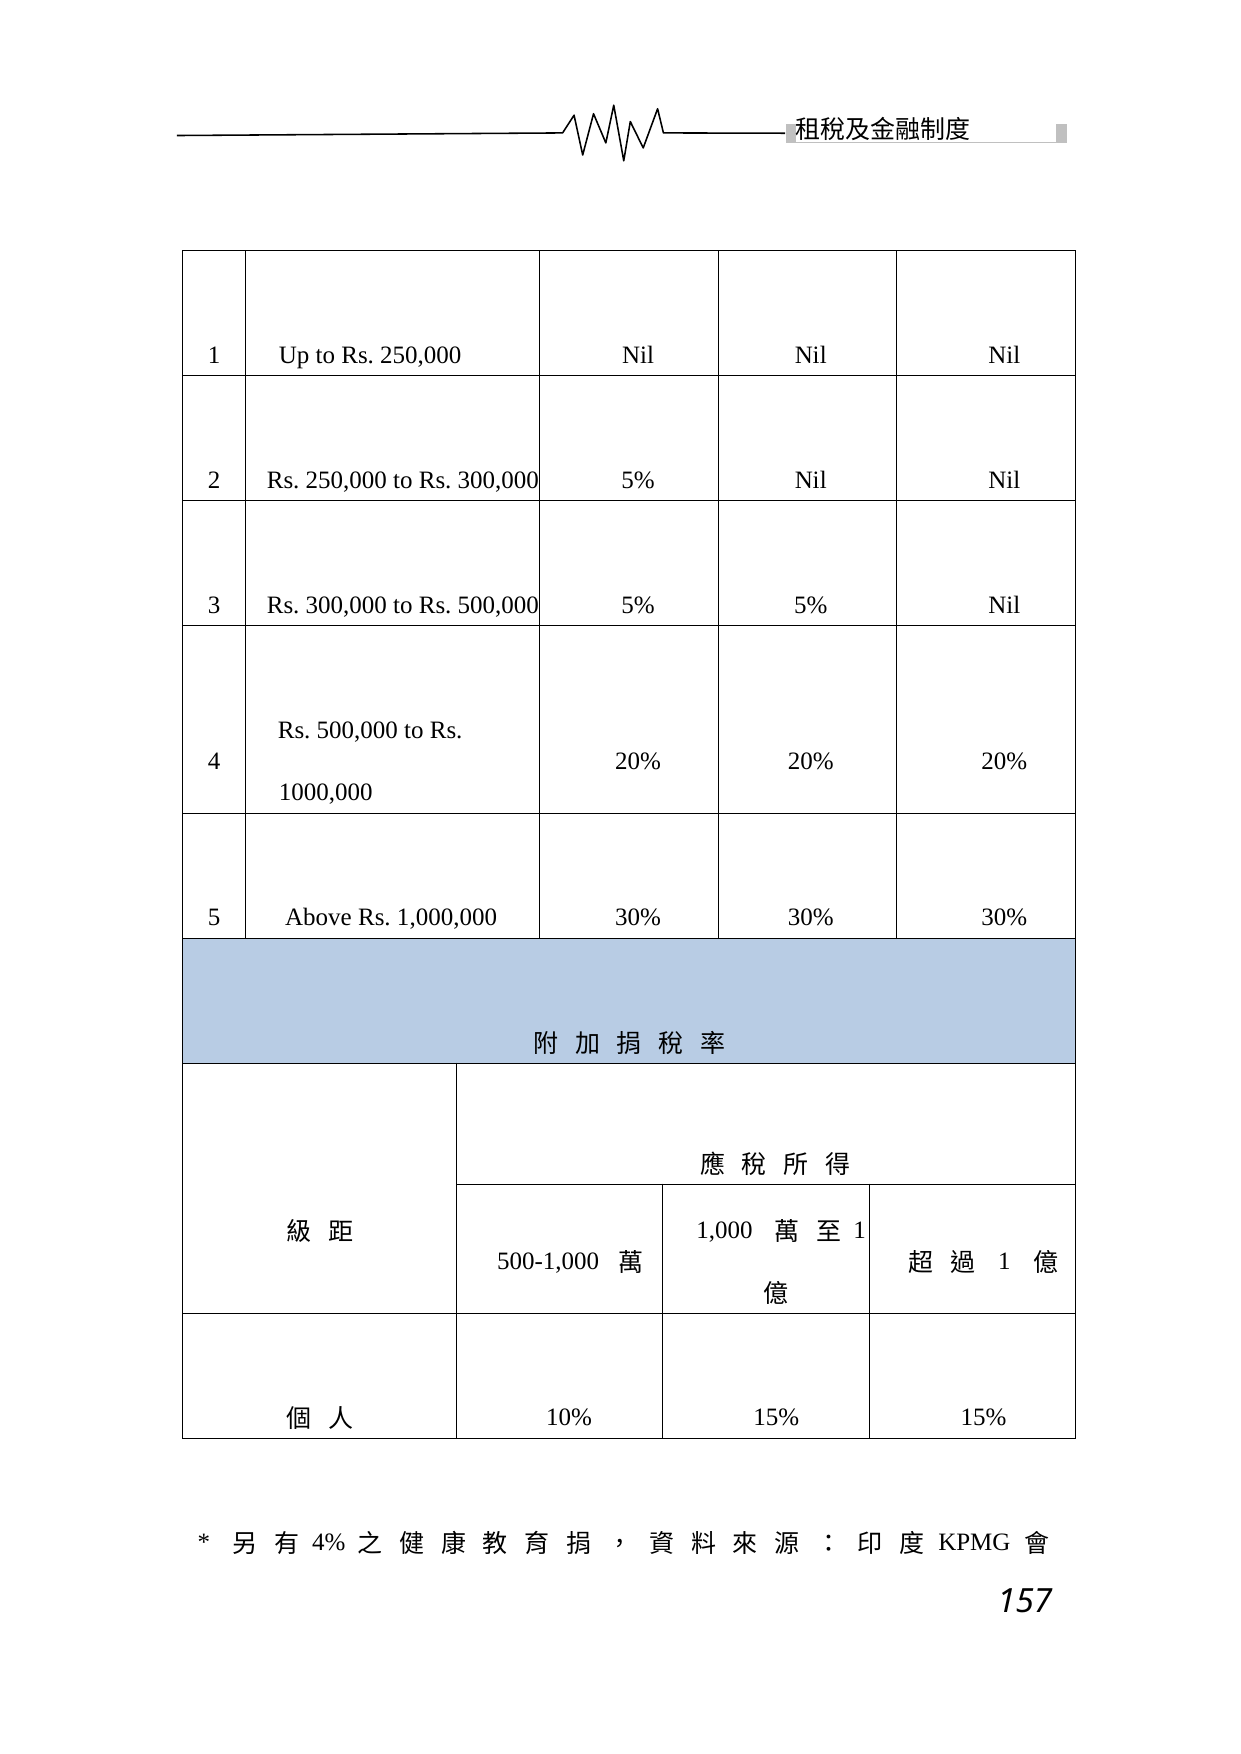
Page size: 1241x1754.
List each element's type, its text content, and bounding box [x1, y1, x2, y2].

table_cell 3 [183, 501, 245, 625]
table_cell Rs. 500,000 to Rs. 1000,000 [246, 626, 539, 813]
table_cell 10% [457, 1314, 662, 1438]
table_cell 超過1億 [870, 1185, 1075, 1313]
table_cell 級距 [183, 1064, 456, 1313]
table_cell Rs. 300,000 to Rs. 500,000 [246, 501, 539, 625]
table_cell Nil [897, 251, 1075, 375]
table_cell 15% [870, 1314, 1075, 1438]
text *另有4%之健康教育捐，資料來源：印度KPMG會 [183, 1500, 1058, 1563]
table_cell Nil [719, 251, 896, 375]
table_cell 20% [719, 626, 896, 813]
table_cell 1 [183, 251, 245, 375]
table_cell 5% [719, 501, 896, 625]
table_cell 2 [183, 376, 245, 500]
table_cell Nil [897, 376, 1075, 500]
table_cell 20% [897, 626, 1075, 813]
table_cell 15% [663, 1314, 869, 1438]
table_cell 30% [897, 814, 1075, 938]
table_cell 5% [540, 376, 718, 500]
table_cell 1,000萬至1億 [663, 1185, 869, 1313]
table_cell Nil [719, 376, 896, 500]
table_cell Nil [897, 501, 1075, 625]
table_cell Rs. 250,000 to Rs. 300,000 [246, 376, 539, 500]
table_cell 個人 [183, 1314, 456, 1438]
table_cell 應稅所得 [457, 1064, 1075, 1183]
table_cell 4 [183, 626, 245, 813]
table_cell 附加捐稅率 [183, 939, 1075, 1063]
table_cell 5 [183, 814, 245, 938]
table_cell Above Rs. 1,000,000 [246, 814, 539, 938]
table_cell 500-1,000萬 [457, 1185, 662, 1313]
table_cell 5% [540, 501, 718, 625]
table_cell 30% [719, 814, 896, 938]
table_cell Up to Rs. 250,000 [246, 251, 539, 375]
table_cell 20% [540, 626, 718, 813]
table_cell Nil [540, 251, 718, 375]
table_cell 30% [540, 814, 718, 938]
